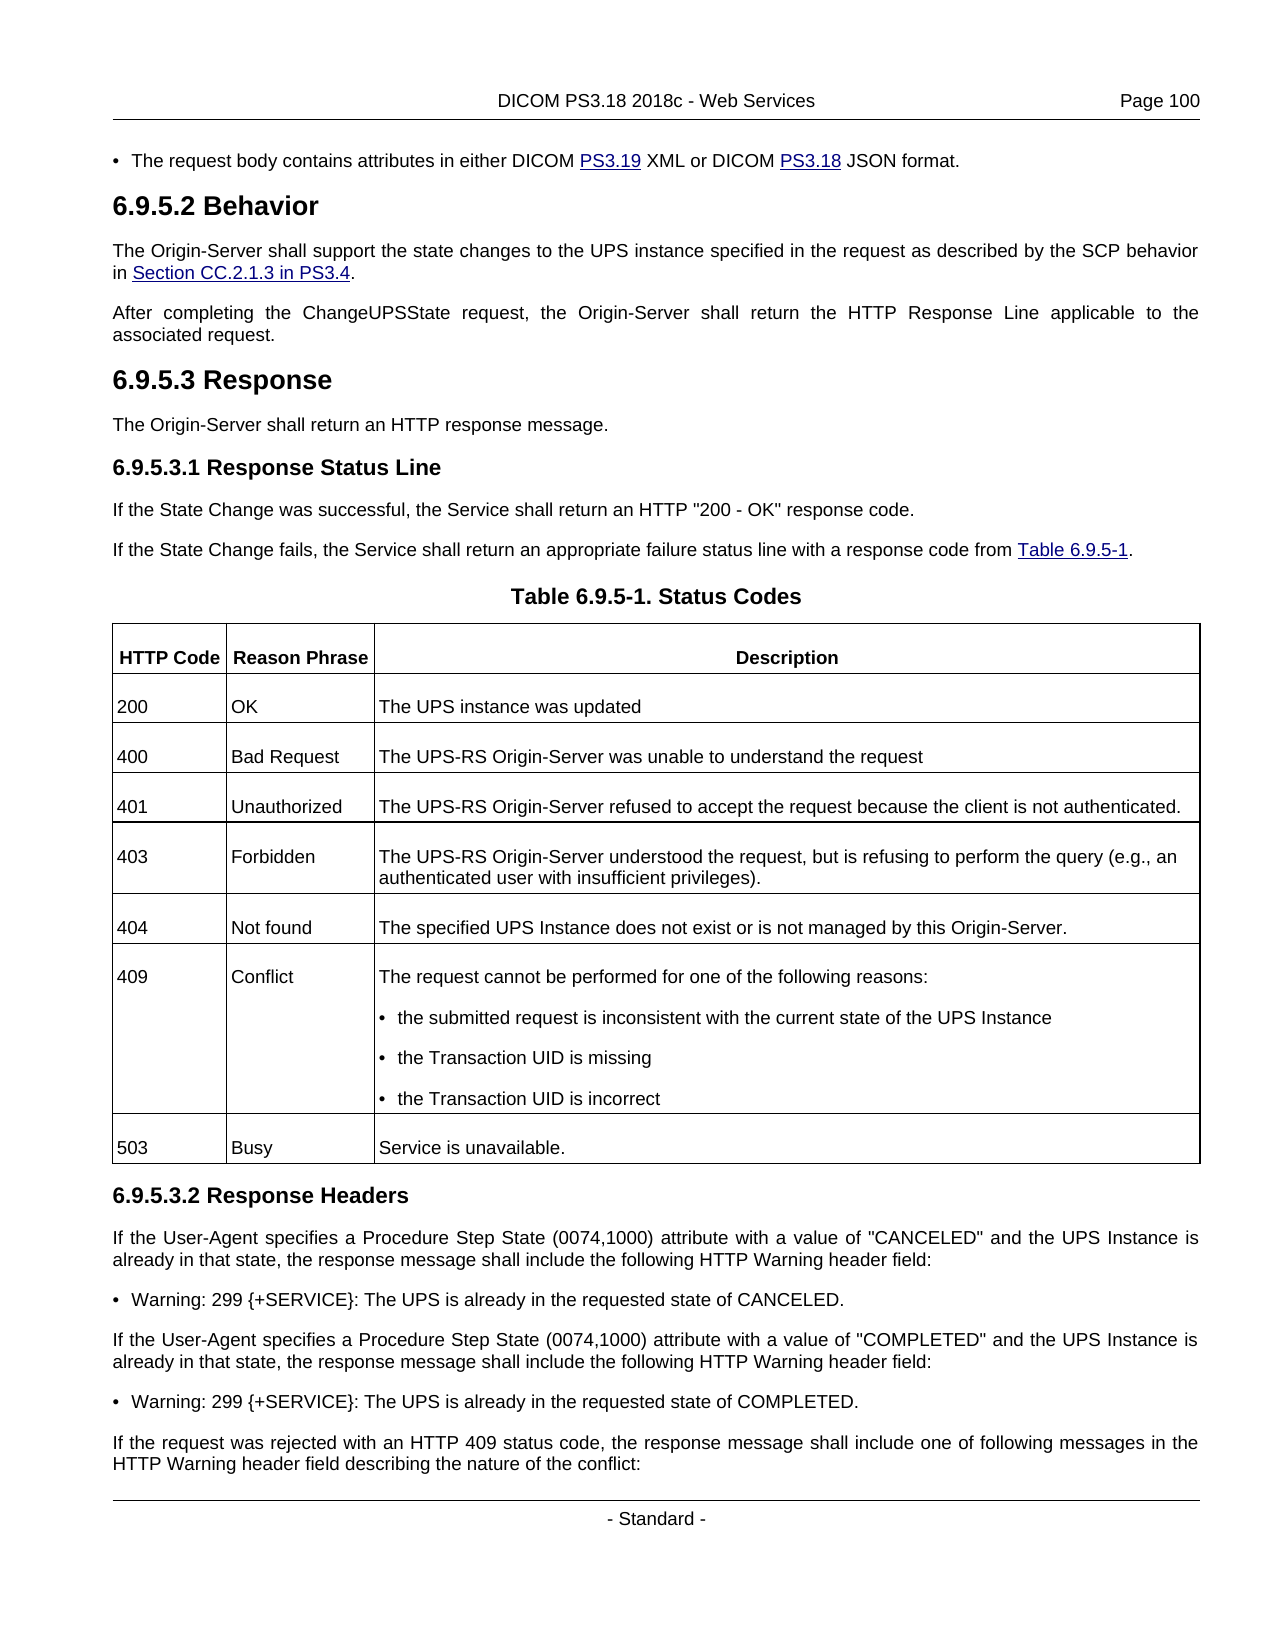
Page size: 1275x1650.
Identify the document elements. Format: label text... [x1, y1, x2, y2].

table_cell Busy [227, 1114, 374, 1163]
table_cell The UPS instance was updated [375, 674, 1199, 722]
table_cell 400 [113, 723, 226, 772]
text 6.9.5.3.1 Response Status Line [112, 454, 1200, 480]
text If the State Change fails, the Service shall return an appropriate failure status line with a response code from Table 6.9.5-1. [112, 539, 1200, 561]
table_cell The UPS-RS Origin-Server was unable to understand the request [375, 723, 1199, 772]
table_header Description [375, 624, 1199, 672]
table_cell Conflict [227, 944, 374, 1113]
text The Origin-Server shall return an HTTP response message. [112, 414, 1200, 436]
text If the User-Agent specifies a Procedure Step State (0074,1000) attribute with a value of "CANCELED" and the UPS Instance is already in that state, the response message shall include the following HTTP Warning header field: [112, 1227, 1200, 1270]
list The request body contains attributes in either DICOM PS3.19 XML or DICOM PS3.18 JSON format. [112, 150, 1200, 172]
list Warning: 299 {+SERVICE}: The UPS is already in the requested state of CANCELED. [112, 1289, 1200, 1311]
text 6.9.5.3 Response [112, 364, 1200, 395]
table_cell Forbidden [227, 823, 374, 893]
text If the User-Agent specifies a Procedure Step State (0074,1000) attribute with a value of "COMPLETED" and the UPS Instance is already in that state, the response message shall include the following HTTP Warning header field: [112, 1329, 1200, 1372]
table_cell OK [227, 674, 374, 722]
text The Origin-Server shall support the state changes to the UPS instance specified in the request as described by the SCP behavior in Section CC.2.1.3 in PS3.4. [112, 240, 1200, 283]
table_header Reason Phrase [227, 624, 374, 672]
table_cell 200 [113, 674, 226, 722]
text 6.9.5.2 Behavior [112, 190, 1200, 222]
table_cell The specified UPS Instance does not exist or is not managed by this Origin-Server. [375, 894, 1199, 942]
table_cell Not found [227, 894, 374, 942]
text Table 6.9.5-1. Status Codes [112, 583, 1200, 609]
table_cell 409 [113, 944, 226, 1113]
table_cell The UPS-RS Origin-Server refused to accept the request because the client is not authenticated. [375, 773, 1199, 821]
list Warning: 299 {+SERVICE}: The UPS is already in the requested state of COMPLETED. [112, 1391, 1200, 1413]
table_cell Bad Request [227, 723, 374, 772]
table_header HTTP Code [113, 624, 226, 672]
table_cell Unauthorized [227, 773, 374, 821]
text 6.9.5.3.2 Response Headers [112, 1182, 1200, 1208]
table_cell 503 [113, 1114, 226, 1163]
text If the request was rejected with an HTTP 409 status code, the response message shall include one of following messages in the HTTP Warning header field describing the nature of the conflict: [112, 1431, 1200, 1474]
table_cell The request cannot be performed for one of the following reasons: the submitted request is inconsistent with the current state of the UPS Instance the Transaction UID is missing the Transaction UID is incorrect [375, 944, 1199, 1113]
table_cell 401 [113, 773, 226, 821]
table_cell 403 [113, 823, 226, 893]
table_cell Service is unavailable. [375, 1114, 1199, 1163]
text If the State Change was successful, the Service shall return an HTTP "200 - OK" response code. [112, 499, 1200, 521]
table_cell The UPS-RS Origin-Server understood the request, but is refusing to perform the query (e.g., an authenticated user with insufficient privileges). [375, 823, 1199, 893]
table_cell 404 [113, 894, 226, 942]
text After completing the ChangeUPSState request, the Origin-Server shall return the HTTP Response Line applicable to the associated request. [112, 302, 1200, 345]
